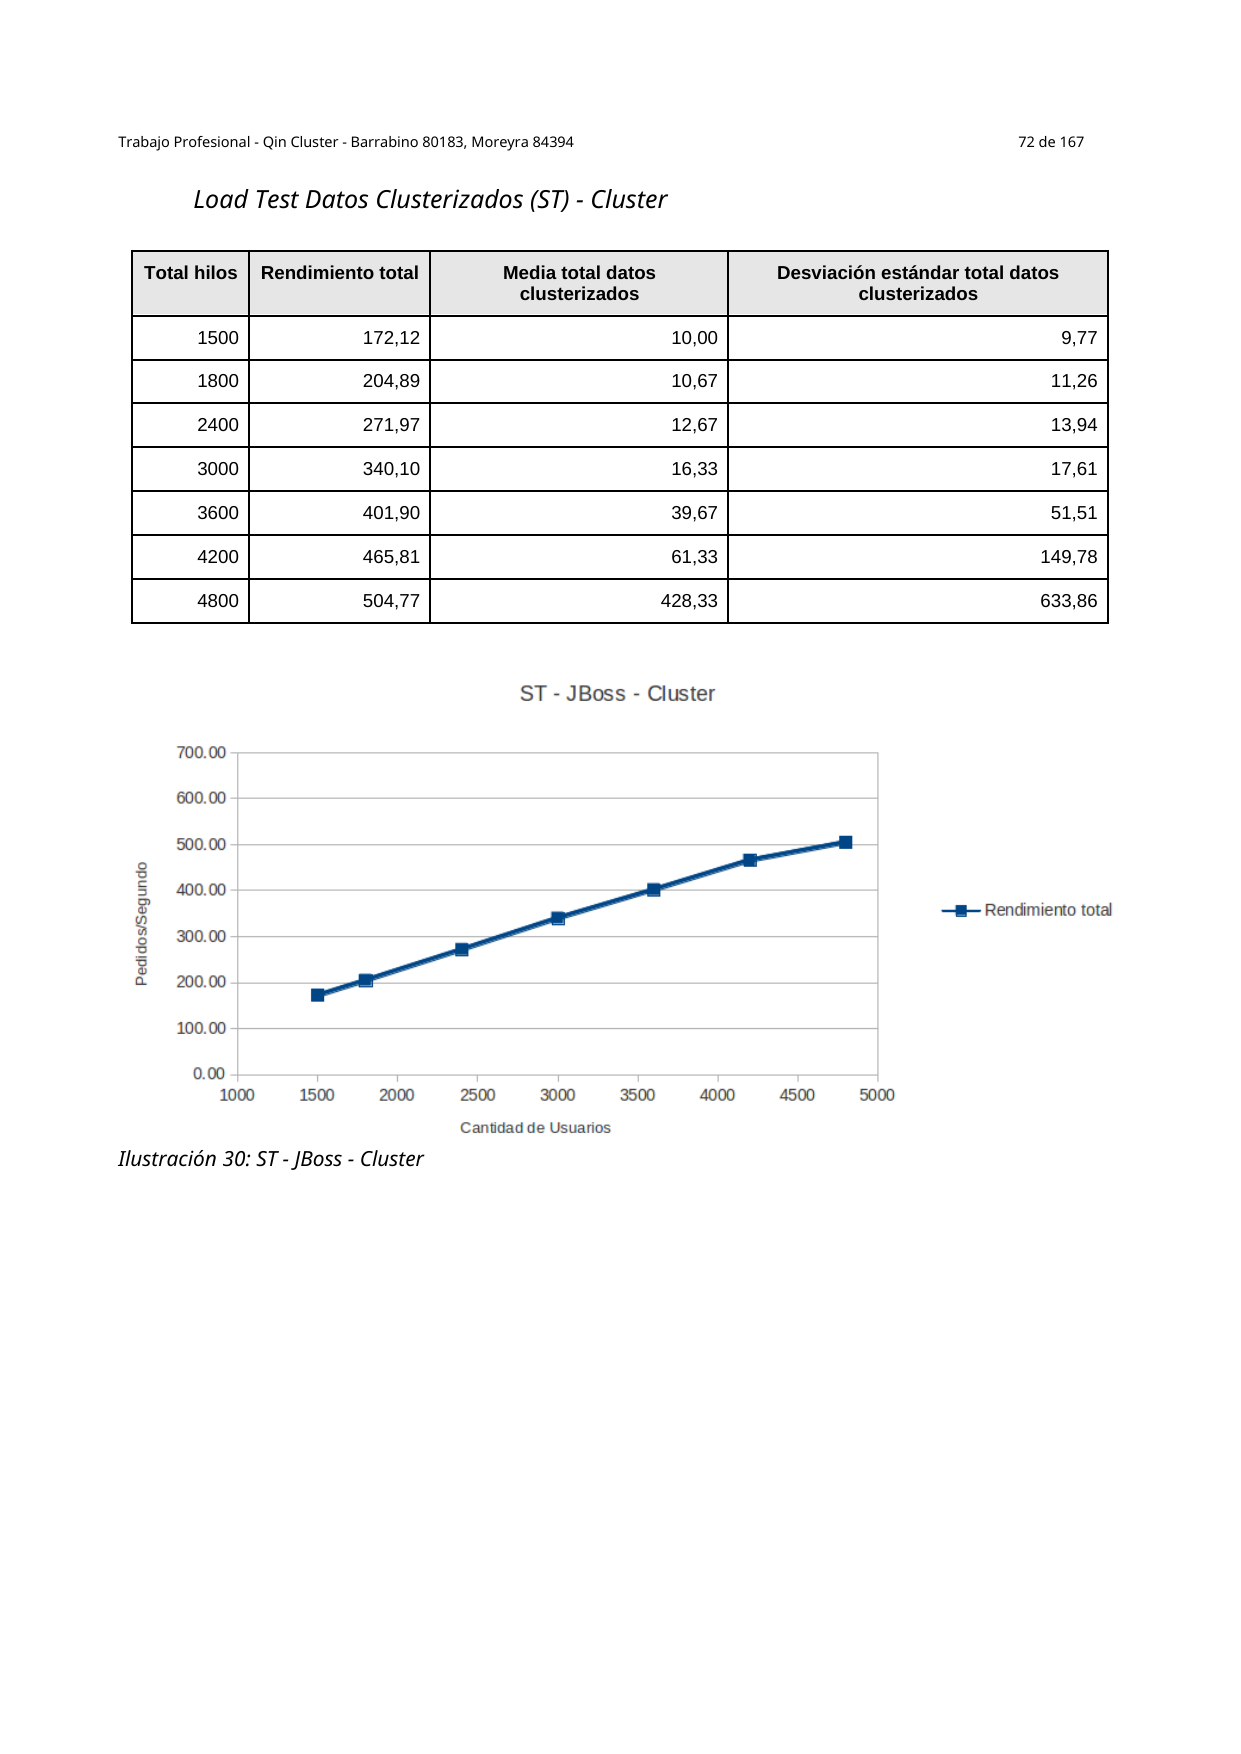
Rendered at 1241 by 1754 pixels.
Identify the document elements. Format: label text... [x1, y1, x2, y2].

table_cell 428,33 [431, 580, 727, 622]
table_cell 172,12 [250, 317, 429, 358]
table_cell 16,33 [431, 448, 727, 490]
table_header Total hilos [133, 252, 248, 314]
table_cell 12,67 [431, 404, 727, 446]
table_header Rendimiento total [250, 252, 429, 314]
table_cell 1800 [133, 361, 248, 402]
table_cell 465,81 [250, 536, 429, 578]
table_cell 9,77 [729, 317, 1107, 358]
table_cell 3000 [133, 448, 248, 490]
table_cell 3600 [133, 492, 248, 534]
table_cell 39,67 [431, 492, 727, 534]
picture [118, 670, 1123, 1145]
table_cell 10,00 [431, 317, 727, 358]
text Ilustración 30: ST - JBoss - Cluster [118, 1145, 1122, 1173]
table_cell 51,51 [729, 492, 1107, 534]
table_cell 10,67 [431, 361, 727, 402]
table_cell 340,10 [250, 448, 429, 490]
table_cell 633,86 [729, 580, 1107, 622]
table_header Desviación estándar total datos clusterizados [729, 252, 1107, 314]
table_cell 1500 [133, 317, 248, 358]
table_cell 2400 [133, 404, 248, 446]
table_cell 4800 [133, 580, 248, 622]
text Load Test Datos Clusterizados (ST) - Cluster [118, 182, 1122, 216]
table_cell 13,94 [729, 404, 1107, 446]
table_cell 11,26 [729, 361, 1107, 402]
table_cell 401,90 [250, 492, 429, 534]
table_cell 61,33 [431, 536, 727, 578]
table_cell 4200 [133, 536, 248, 578]
table_cell 204,89 [250, 361, 429, 402]
table_cell 17,61 [729, 448, 1107, 490]
table_header Media total datos clusterizados [431, 252, 727, 314]
table_cell 271,97 [250, 404, 429, 446]
table_cell 149,78 [729, 536, 1107, 578]
table_cell 504,77 [250, 580, 429, 622]
